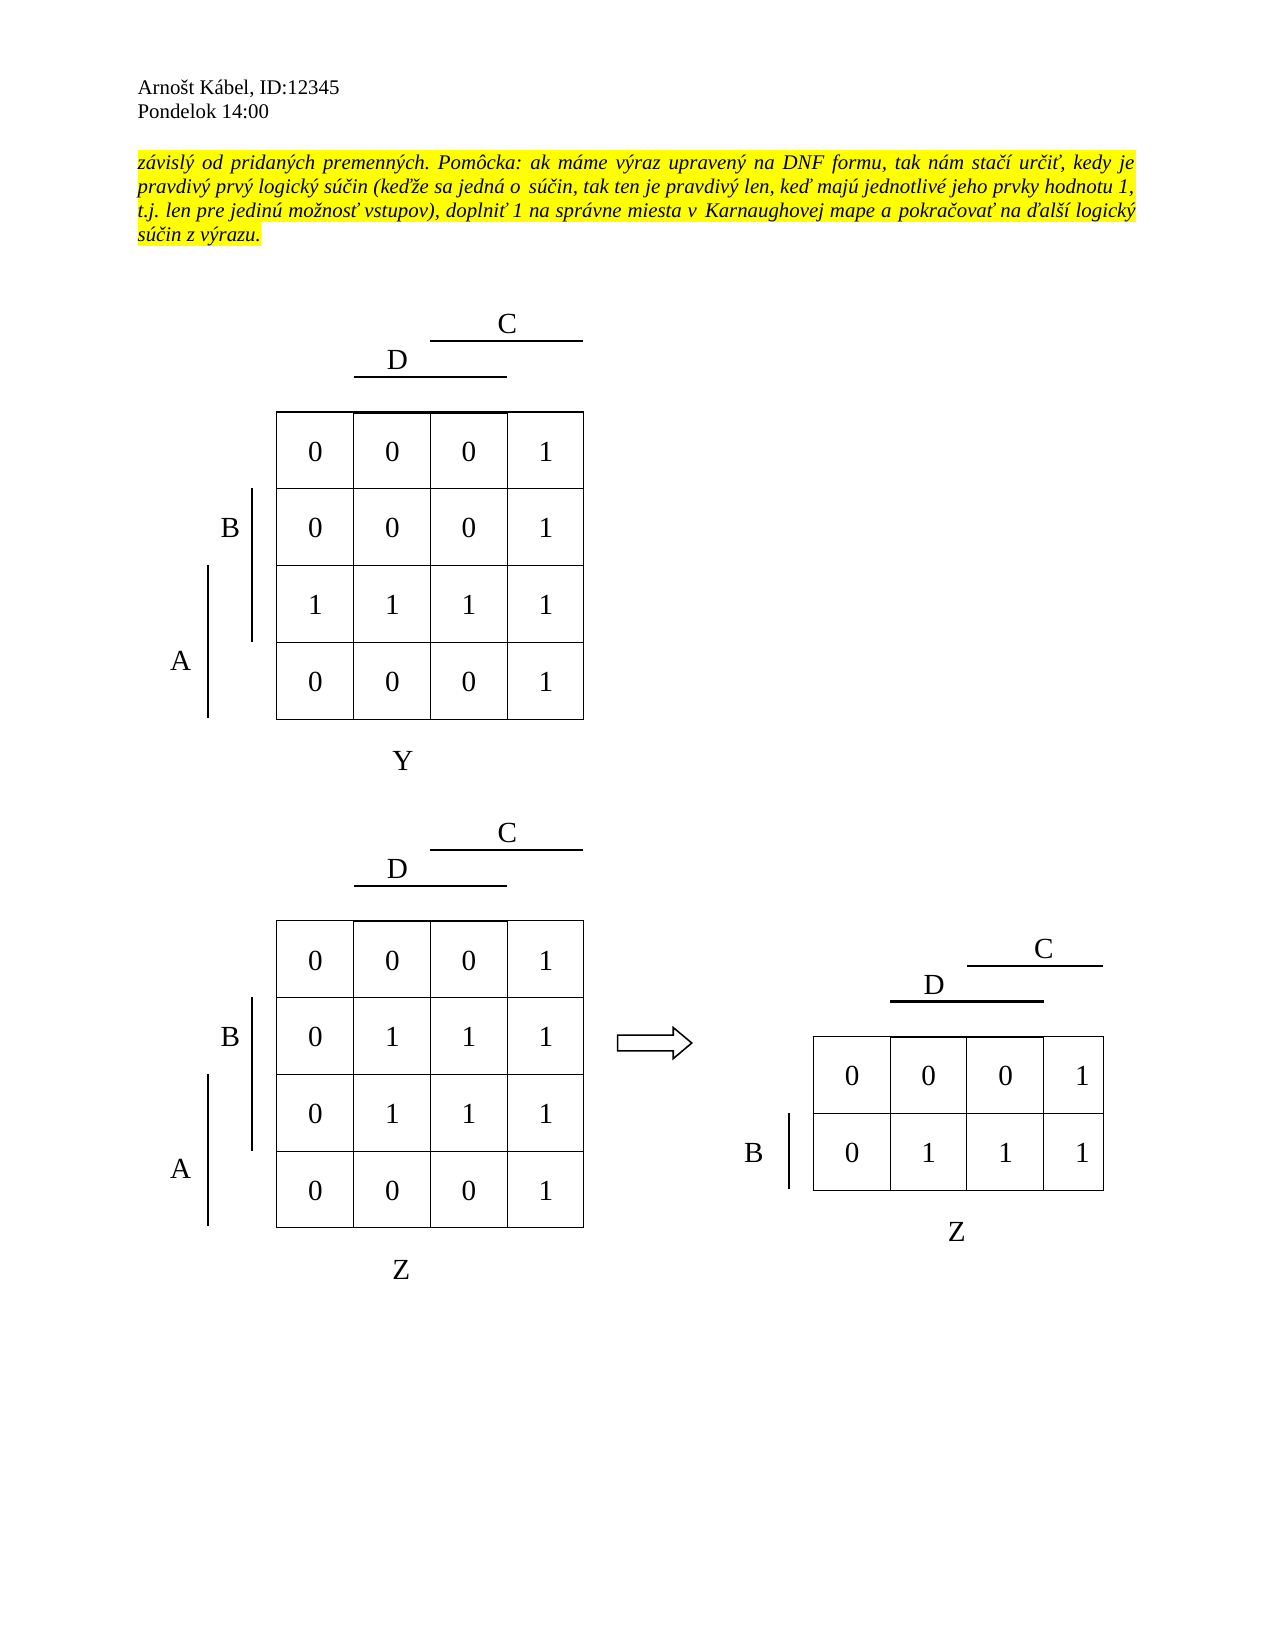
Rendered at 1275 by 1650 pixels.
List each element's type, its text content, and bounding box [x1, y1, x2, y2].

text D [901, 967, 1032, 1000]
text B [219, 510, 241, 544]
text 0 [825, 1135, 879, 1168]
text 1 [518, 943, 573, 976]
text B [219, 1019, 241, 1053]
text B [730, 1135, 777, 1168]
text 1 [365, 1096, 419, 1129]
text 0 [365, 1173, 419, 1206]
text 0 [901, 1058, 956, 1092]
text 0 [978, 1058, 1032, 1092]
text 1 [288, 587, 342, 621]
text 1 [978, 1135, 1032, 1168]
text 1 [442, 587, 496, 621]
text 0 [442, 434, 496, 467]
text 1 [1055, 1058, 1103, 1092]
text Z [718, 1214, 1089, 1248]
text D [365, 342, 496, 376]
text 1 [901, 1135, 956, 1168]
text 1 [518, 510, 573, 544]
text C [442, 815, 573, 849]
text 1 [1055, 1135, 1103, 1168]
text 1 [365, 1019, 419, 1053]
text 1 [442, 1096, 496, 1129]
text 0 [825, 1058, 879, 1092]
text 1 [442, 1019, 496, 1053]
text 0 [288, 1173, 342, 1206]
text 0 [288, 943, 342, 976]
text 1 [518, 1096, 573, 1129]
text 1 [365, 587, 419, 621]
text 0 [288, 510, 342, 544]
text 1 [518, 1173, 573, 1206]
text 0 [442, 943, 496, 976]
text 1 [518, 587, 573, 621]
text A [164, 643, 197, 676]
text 1 [518, 434, 573, 467]
text 1 [518, 664, 573, 697]
text C [442, 307, 573, 340]
text 0 [365, 434, 419, 467]
text závislý od pridaných premenných. Pomôcka: ak máme výraz upravený na DNF formu, tak nám stačí určiť, kedy je pravdivý prvý logický súčin (keďže sa jedná o súčin, tak ten je pravdivý len, keď majú jednotlivé jeho prvky hodnotu 1, t.j. len pre jedinú možnosť vstupov), doplniť 1 na správne miesta v Karnaughovej mape a pokračovať na ďalší logický súčin z výrazu. [137, 150, 1138, 246]
text 0 [288, 434, 342, 467]
text A [164, 1152, 197, 1185]
text D [365, 851, 496, 884]
text 0 [365, 510, 419, 544]
text Z [152, 1252, 578, 1286]
text Y [152, 743, 578, 777]
text 0 [288, 1019, 342, 1053]
text 0 [365, 943, 419, 976]
text C [978, 931, 1104, 965]
text 0 [288, 664, 342, 697]
text 0 [442, 1173, 496, 1206]
text 0 [288, 1096, 342, 1129]
text 0 [442, 664, 496, 697]
text 0 [365, 664, 419, 697]
text 1 [518, 1019, 573, 1053]
text 0 [442, 510, 496, 544]
